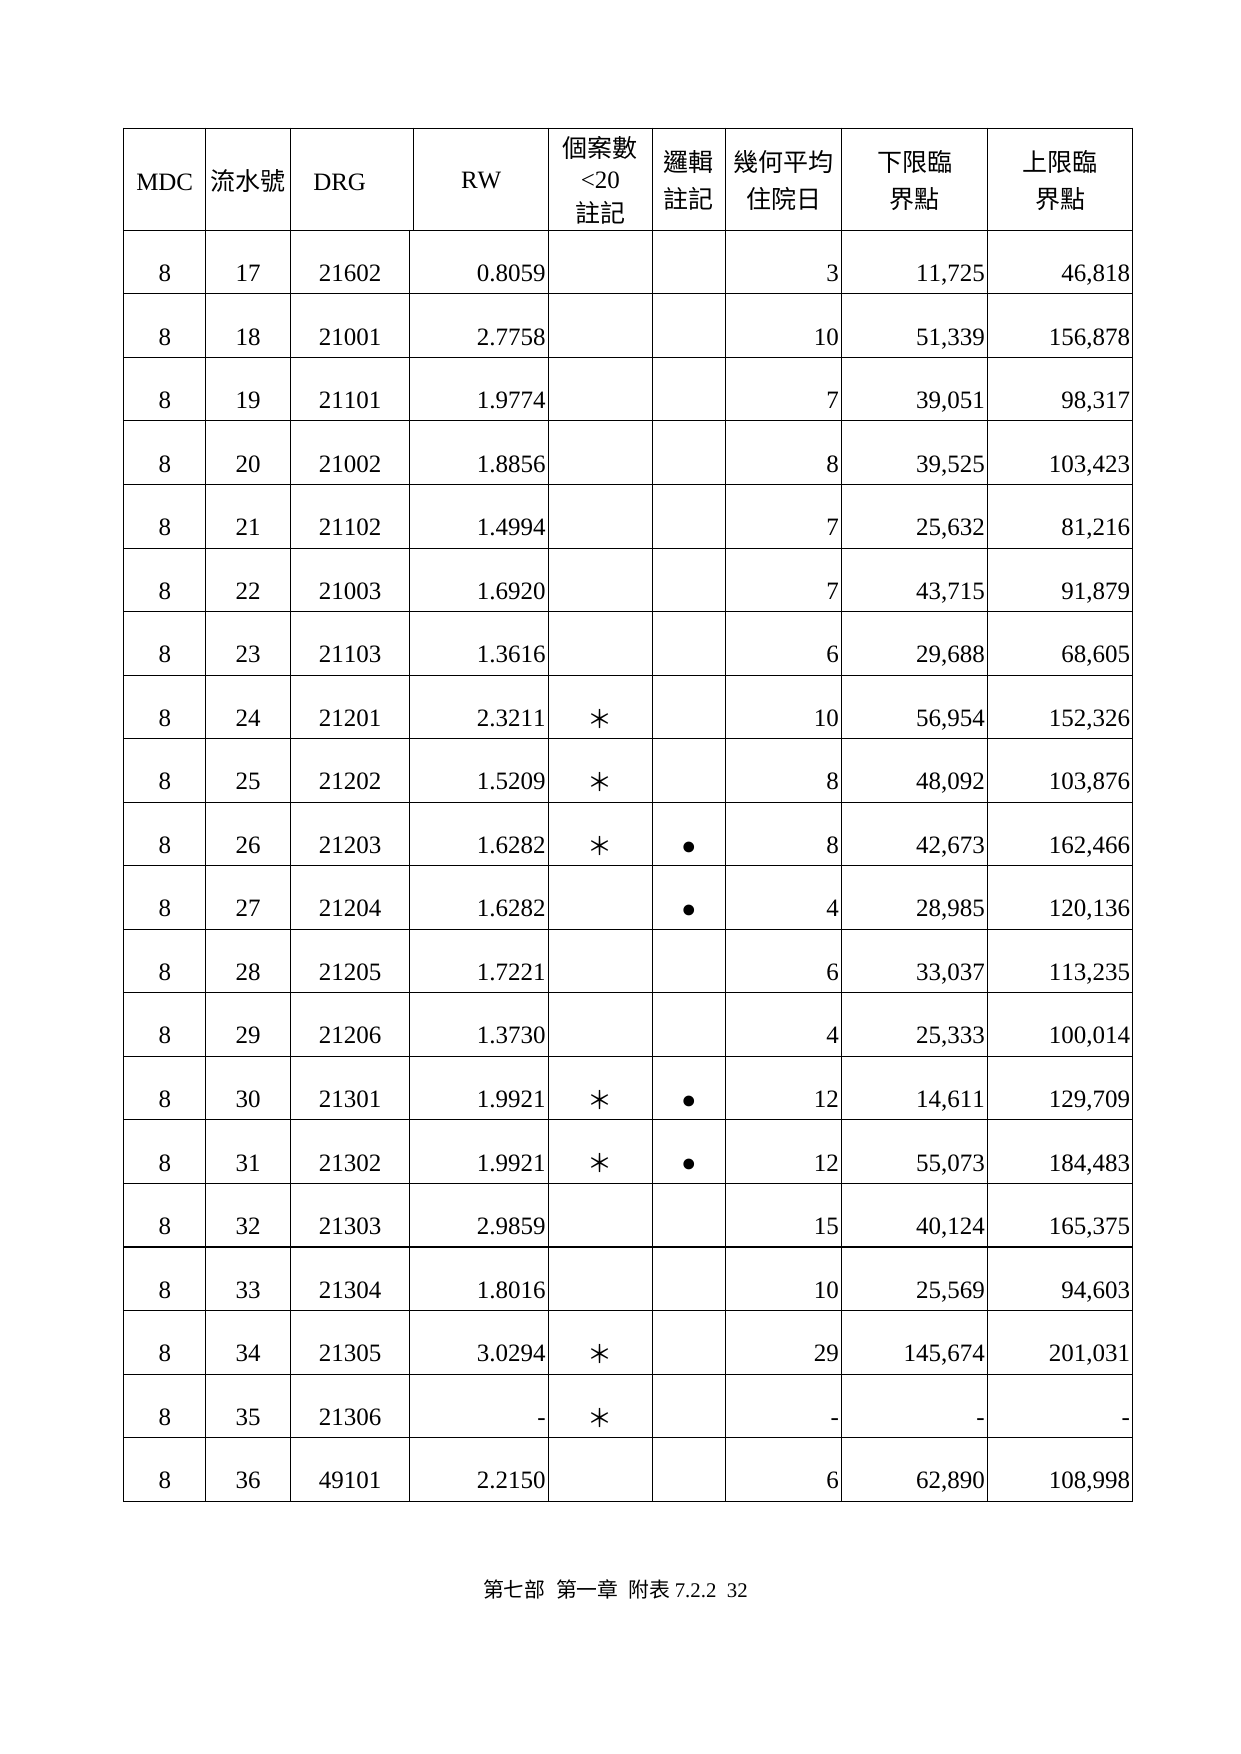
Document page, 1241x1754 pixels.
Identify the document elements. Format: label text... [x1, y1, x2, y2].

table_cell [653, 421, 725, 484]
table_cell 103,876 [988, 739, 1132, 802]
table_cell 21003 [291, 549, 409, 611]
table_cell 1.6920 [410, 549, 548, 611]
table_cell 1.4994 [410, 485, 548, 547]
table_cell [653, 739, 725, 802]
table_cell 29 [726, 1311, 841, 1373]
table_cell 201,031 [988, 1311, 1132, 1373]
table_cell [653, 676, 725, 738]
table_cell 21 [206, 485, 290, 547]
table_cell [549, 612, 652, 674]
table_cell 21206 [291, 993, 409, 1056]
table_cell - [410, 1375, 548, 1437]
table_cell 8 [124, 676, 205, 738]
table_cell 33 [206, 1248, 290, 1310]
table_cell [549, 485, 652, 547]
table_cell 51,339 [842, 294, 987, 357]
table_cell 10 [726, 1248, 841, 1310]
table_cell 29,688 [842, 612, 987, 674]
table_cell 19 [206, 358, 290, 420]
table_cell 3.0294 [410, 1311, 548, 1373]
table_cell 21304 [291, 1248, 409, 1310]
table_cell 24 [206, 676, 290, 738]
table_cell 8 [124, 358, 205, 420]
table_cell 35 [206, 1375, 290, 1437]
table_cell 46,818 [988, 231, 1132, 293]
table_header MDC [124, 129, 205, 230]
table_cell 0.8059 [410, 231, 548, 293]
table_cell [549, 549, 652, 611]
table_cell 8 [124, 993, 205, 1056]
table_cell 21602 [291, 231, 409, 293]
table_cell 8 [124, 739, 205, 802]
table_cell 21205 [291, 930, 409, 992]
table_cell 94,603 [988, 1248, 1132, 1310]
table_cell 1.9921 [410, 1120, 548, 1183]
table_cell 21103 [291, 612, 409, 674]
table_cell 25 [206, 739, 290, 802]
table_cell 8 [124, 549, 205, 611]
table_cell 62,890 [842, 1438, 987, 1501]
table_cell 27 [206, 866, 290, 929]
table_cell 11,725 [842, 231, 987, 293]
table_cell ＊ [549, 1375, 652, 1437]
table_cell 8 [124, 294, 205, 357]
table_cell 8 [726, 803, 841, 865]
table_cell [549, 358, 652, 420]
table_cell 1.5209 [410, 739, 548, 802]
table_cell 7 [726, 358, 841, 420]
table_cell 15 [726, 1184, 841, 1246]
table_cell 184,483 [988, 1120, 1132, 1183]
table_cell 25,632 [842, 485, 987, 547]
table_cell 23 [206, 612, 290, 674]
table_cell 98,317 [988, 358, 1132, 420]
table_cell 10 [726, 676, 841, 738]
table_header RW [414, 129, 548, 230]
table_cell 25,333 [842, 993, 987, 1056]
table_cell 21302 [291, 1120, 409, 1183]
table_header 個案數<20 註記 [549, 129, 652, 230]
table_cell ＊ [549, 803, 652, 865]
table_cell 7 [726, 485, 841, 547]
table_cell 21305 [291, 1311, 409, 1373]
table_cell 8 [726, 421, 841, 484]
table_cell 156,878 [988, 294, 1132, 357]
table_cell 33,037 [842, 930, 987, 992]
table_cell [653, 549, 725, 611]
table_cell 39,051 [842, 358, 987, 420]
table_cell 36 [206, 1438, 290, 1501]
table_header 邏輯註記 [653, 129, 725, 230]
table_cell 21203 [291, 803, 409, 865]
table_cell ＊ [549, 676, 652, 738]
table_cell 8 [124, 1248, 205, 1310]
table_cell [653, 358, 725, 420]
table_cell 1.7221 [410, 930, 548, 992]
table_cell [549, 1248, 652, 1310]
table_cell 8 [124, 930, 205, 992]
table_cell 28,985 [842, 866, 987, 929]
table_cell 1.9921 [410, 1057, 548, 1119]
table_cell 1.8016 [410, 1248, 548, 1310]
table_cell 21201 [291, 676, 409, 738]
table_cell [549, 866, 652, 929]
table_cell 165,375 [988, 1184, 1132, 1246]
table_cell 2.2150 [410, 1438, 548, 1501]
table_cell 31 [206, 1120, 290, 1183]
table_cell [549, 231, 652, 293]
table_cell 4 [726, 993, 841, 1056]
table_cell 21301 [291, 1057, 409, 1119]
table_cell 8 [124, 485, 205, 547]
table_cell 1.3730 [410, 993, 548, 1056]
table_cell 8 [124, 231, 205, 293]
table_cell 8 [124, 866, 205, 929]
table_cell 18 [206, 294, 290, 357]
table_cell 26 [206, 803, 290, 865]
table_cell 12 [726, 1120, 841, 1183]
table_cell 22 [206, 549, 290, 611]
table_cell 1.3616 [410, 612, 548, 674]
table_cell 56,954 [842, 676, 987, 738]
table_cell 32 [206, 1184, 290, 1246]
table_cell 8 [124, 1057, 205, 1119]
table_cell 8 [124, 1375, 205, 1437]
table_header 下限臨 界點 [842, 129, 987, 230]
table_cell [549, 1438, 652, 1501]
table_cell 21303 [291, 1184, 409, 1246]
table_cell [653, 930, 725, 992]
table_cell 40,124 [842, 1184, 987, 1246]
table_cell 1.6282 [410, 803, 548, 865]
table_cell 17 [206, 231, 290, 293]
table_cell 2.7758 [410, 294, 548, 357]
table_cell 91,879 [988, 549, 1132, 611]
table_cell 21001 [291, 294, 409, 357]
table_cell [653, 993, 725, 1056]
table_cell 1.8856 [410, 421, 548, 484]
table_cell 8 [124, 1311, 205, 1373]
table_header 上限臨 界點 [988, 129, 1132, 230]
table_cell - [726, 1375, 841, 1437]
table_cell ● [653, 1120, 725, 1183]
table_cell 113,235 [988, 930, 1132, 992]
table_cell 42,673 [842, 803, 987, 865]
table_cell ＊ [549, 1120, 652, 1183]
table_cell [653, 1248, 725, 1310]
table_cell 12 [726, 1057, 841, 1119]
table_cell 29 [206, 993, 290, 1056]
table_cell 21002 [291, 421, 409, 484]
table_cell [653, 294, 725, 357]
table_cell 34 [206, 1311, 290, 1373]
table_cell 8 [124, 1184, 205, 1246]
table_cell 7 [726, 549, 841, 611]
table_cell 152,326 [988, 676, 1132, 738]
table_header 幾何平均住院日 [726, 129, 841, 230]
table_cell 48,092 [842, 739, 987, 802]
table_cell 6 [726, 930, 841, 992]
table_cell 100,014 [988, 993, 1132, 1056]
table_cell 2.3211 [410, 676, 548, 738]
table_cell [549, 993, 652, 1056]
table_cell 21101 [291, 358, 409, 420]
table_cell [653, 485, 725, 547]
table_cell 39,525 [842, 421, 987, 484]
table_cell ● [653, 866, 725, 929]
table_cell [549, 294, 652, 357]
table_header DRG [291, 129, 413, 230]
table_cell 2.9859 [410, 1184, 548, 1246]
table_cell 81,216 [988, 485, 1132, 547]
table_cell 21204 [291, 866, 409, 929]
table_cell 21306 [291, 1375, 409, 1437]
table_cell 3 [726, 231, 841, 293]
table_cell 8 [124, 1438, 205, 1501]
table_cell 10 [726, 294, 841, 357]
table_cell [653, 1375, 725, 1437]
table_cell 162,466 [988, 803, 1132, 865]
table_cell 30 [206, 1057, 290, 1119]
table_cell [653, 231, 725, 293]
table_cell [549, 1184, 652, 1246]
table_cell - [988, 1375, 1132, 1437]
table_cell 4 [726, 866, 841, 929]
table_cell 25,569 [842, 1248, 987, 1310]
table_cell 49101 [291, 1438, 409, 1501]
table_cell 21102 [291, 485, 409, 547]
table_cell 1.6282 [410, 866, 548, 929]
table_cell ＊ [549, 739, 652, 802]
table_header 流水號 [206, 129, 290, 230]
table_cell ＊ [549, 1311, 652, 1373]
table_cell ● [653, 1057, 725, 1119]
table_cell 14,611 [842, 1057, 987, 1119]
table_cell 6 [726, 1438, 841, 1501]
table_cell 129,709 [988, 1057, 1132, 1119]
table_cell 8 [726, 739, 841, 802]
table_cell [653, 1184, 725, 1246]
table_cell 8 [124, 612, 205, 674]
table_cell [653, 1311, 725, 1373]
table_cell ● [653, 803, 725, 865]
table_cell [653, 1438, 725, 1501]
table_cell [653, 612, 725, 674]
table_cell 6 [726, 612, 841, 674]
table_cell 120,136 [988, 866, 1132, 929]
table_cell ＊ [549, 1057, 652, 1119]
table_cell 68,605 [988, 612, 1132, 674]
table_cell 145,674 [842, 1311, 987, 1373]
table_cell 8 [124, 1120, 205, 1183]
table_cell 43,715 [842, 549, 987, 611]
table_cell 8 [124, 803, 205, 865]
table_cell 28 [206, 930, 290, 992]
table_cell - [842, 1375, 987, 1437]
table_cell [549, 421, 652, 484]
table_cell 20 [206, 421, 290, 484]
table_cell 103,423 [988, 421, 1132, 484]
table_cell 1.9774 [410, 358, 548, 420]
table_cell [549, 930, 652, 992]
table_cell 8 [124, 421, 205, 484]
table_cell 21202 [291, 739, 409, 802]
table_cell 55,073 [842, 1120, 987, 1183]
table_cell 108,998 [988, 1438, 1132, 1501]
